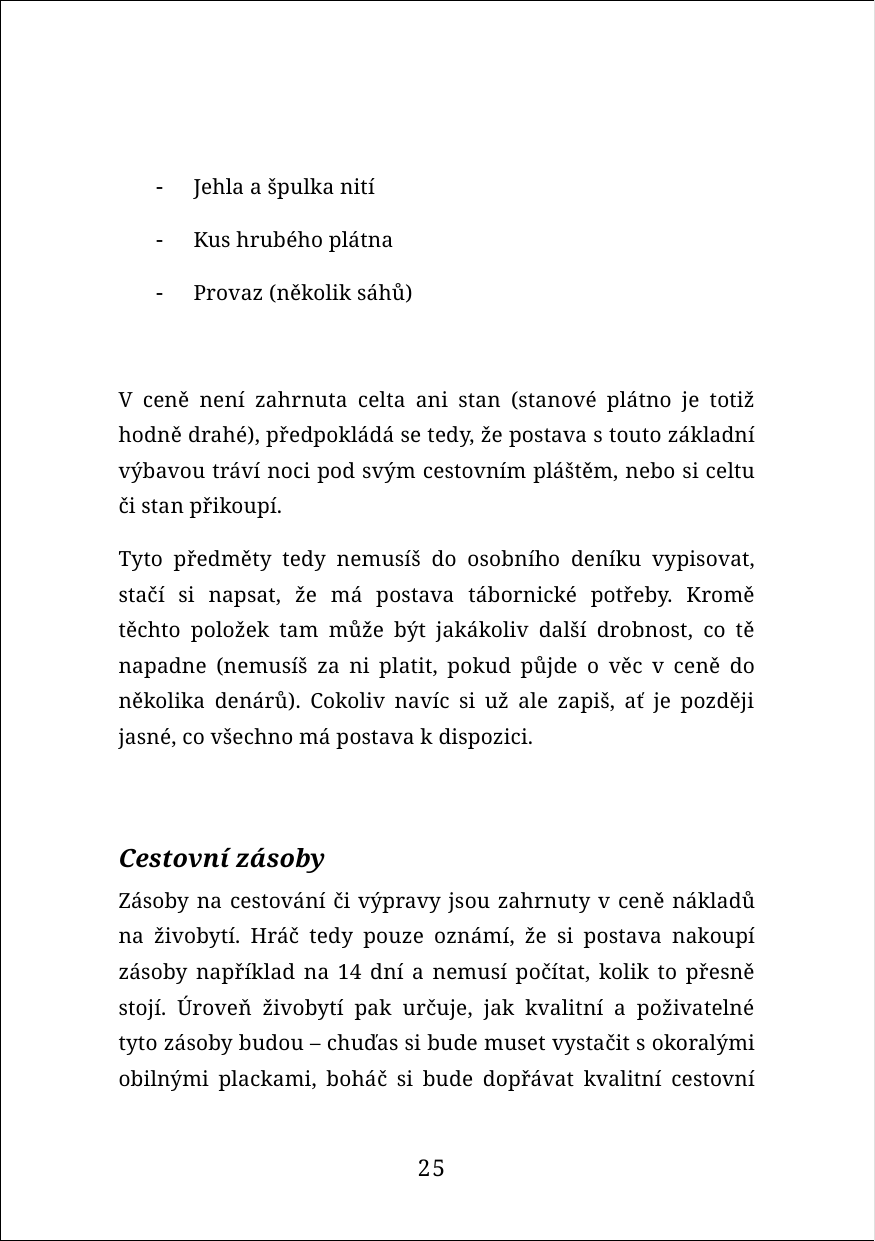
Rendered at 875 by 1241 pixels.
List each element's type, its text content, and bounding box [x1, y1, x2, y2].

subtitle Cestovní zásoby [118, 840, 756, 874]
text Zásoby na cestování či výpravy jsou zahrnuty v ceně nákladů na živobytí. Hráč tedy pouze oznámí, že si postava nakoupí zásoby například na 14 dní a nemusí počítat, kolik to přesně stojí. Úroveň živobytí pak určuje, jak kvalitní a poživatelné tyto zásoby budou – chuďas si bude muset vystačit s okoralými obilnými plackami, boháč si bude dopřávat kvalitní cestovní [118, 886, 756, 1092]
list Provaz (několik sáhů) [156, 278, 756, 307]
text Tyto předměty tedy nemusíš do osobního deníku vypisovat, stačí si napsat, že má postava tábornické potřeby. Kromě těchto položek tam může být jakákoliv další drobnost, co tě napadne (nemusíš za ni platit, pokud půjde o věc v ceně do několika denárů). Cokoliv navíc si už ale zapiš, ať je později jasné, co všechno má postava k dispozici. [118, 544, 756, 751]
text V ceně není zahrnuta celta ani stan (stanové plátno je totiž hodně drahé), předpokládá se tedy, že postava s touto základní výbavou tráví noci pod svým cestovním pláštěm, nebo si celtu či stan přikoupí. [118, 385, 756, 520]
list Jehla a špulka nití [156, 172, 756, 200]
list Kus hrubého plátna [156, 225, 756, 253]
